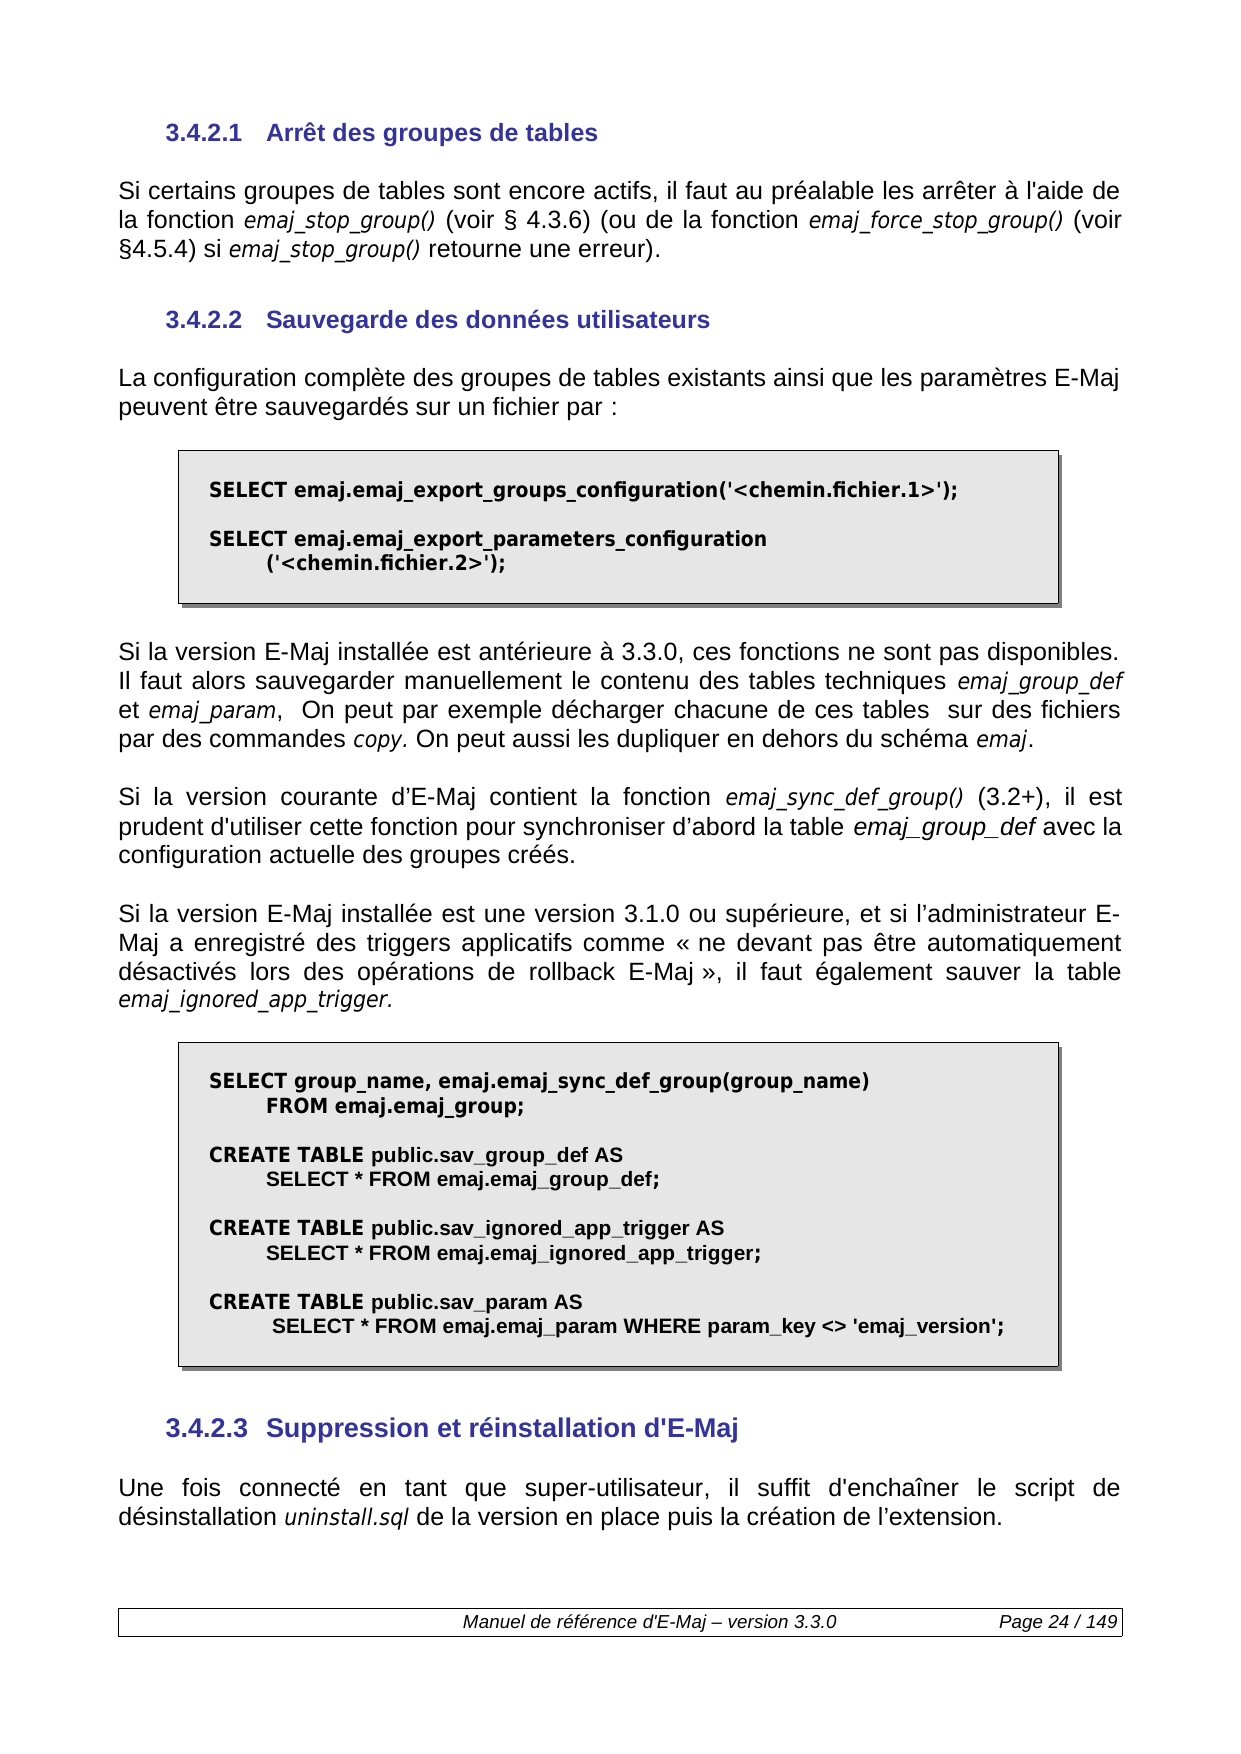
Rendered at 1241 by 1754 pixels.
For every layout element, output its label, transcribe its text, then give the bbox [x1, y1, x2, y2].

text Si la version E-Maj installée est une version 3.1.0 ou supérieure, et si l’administrateur E-Maj a enregistré des triggers applicatifs comme « ne devant pas être automatiquement désactivés lors des opérations de rollback E-Maj », il faut également sauver la table emaj_ignored_app_trigger. [118, 898, 1122, 1013]
text CREATE TABLE public.sav_ignored_app_trigger AS SELECT * FROM emaj.emaj_ignored_app_trigger; [179, 1213, 1058, 1262]
text SELECT group_name, emaj.emaj_sync_def_group(group_name) FROM emaj.emaj_group; [179, 1066, 1058, 1115]
text SELECT emaj.emaj_export_groups_configuration('<chemin.fichier.1>'); [179, 475, 1058, 499]
text SELECT emaj.emaj_export_parameters_configuration ('<chemin.fichier.2>'); [179, 524, 1058, 573]
text Si certains groupes de tables sont encore actifs, il faut au préalable les arrêter à l'aide de la fonction emaj_stop_group() (voir § 4.3.6) (ou de la fonction emaj_force_stop_group() (voir §4.5.4) si emaj_stop_group() retourne une erreur). [118, 176, 1122, 263]
subtitle Sauvegarde des données utilisateurs [165, 305, 1122, 334]
subtitle Arrêt des groupes de tables [165, 118, 1122, 147]
text CREATE TABLE public.sav_group_def AS SELECT * FROM emaj.emaj_group_def; [179, 1140, 1058, 1189]
text Si la version courante d’E-Maj contient la fonction emaj_sync_def_group() (3.2+), il est prudent d'utiliser cette fonction pour synchroniser d’abord la table emaj_group_def avec la configuration actuelle des groupes créés. [118, 782, 1122, 869]
subtitle Suppression et réinstallation d'E-Maj [165, 1412, 1122, 1443]
text Une fois connecté en tant que super-utilisateur, il suffit d'enchaîner le script de désinstallation uninstall.sql de la version en place puis la création de l’extension. [118, 1472, 1122, 1531]
text CREATE TABLE public.sav_param AS SELECT * FROM emaj.emaj_param WHERE param_key <> 'emaj_version'; [179, 1287, 1058, 1336]
text La configuration complète des groupes de tables existants ainsi que les paramètres E-Maj peuvent être sauvegardés sur un fichier par : [118, 363, 1122, 421]
text Si la version E-Maj installée est antérieure à 3.3.0, ces fonctions ne sont pas disponibles. Il faut alors sauvegarder manuellement le contenu des tables techniques emaj_group_def et emaj_param, On peut par exemple décharger chacune de ces tables sur des fichiers par des commandes copy. On peut aussi les dupliquer en dehors du schéma emaj. [118, 637, 1122, 753]
